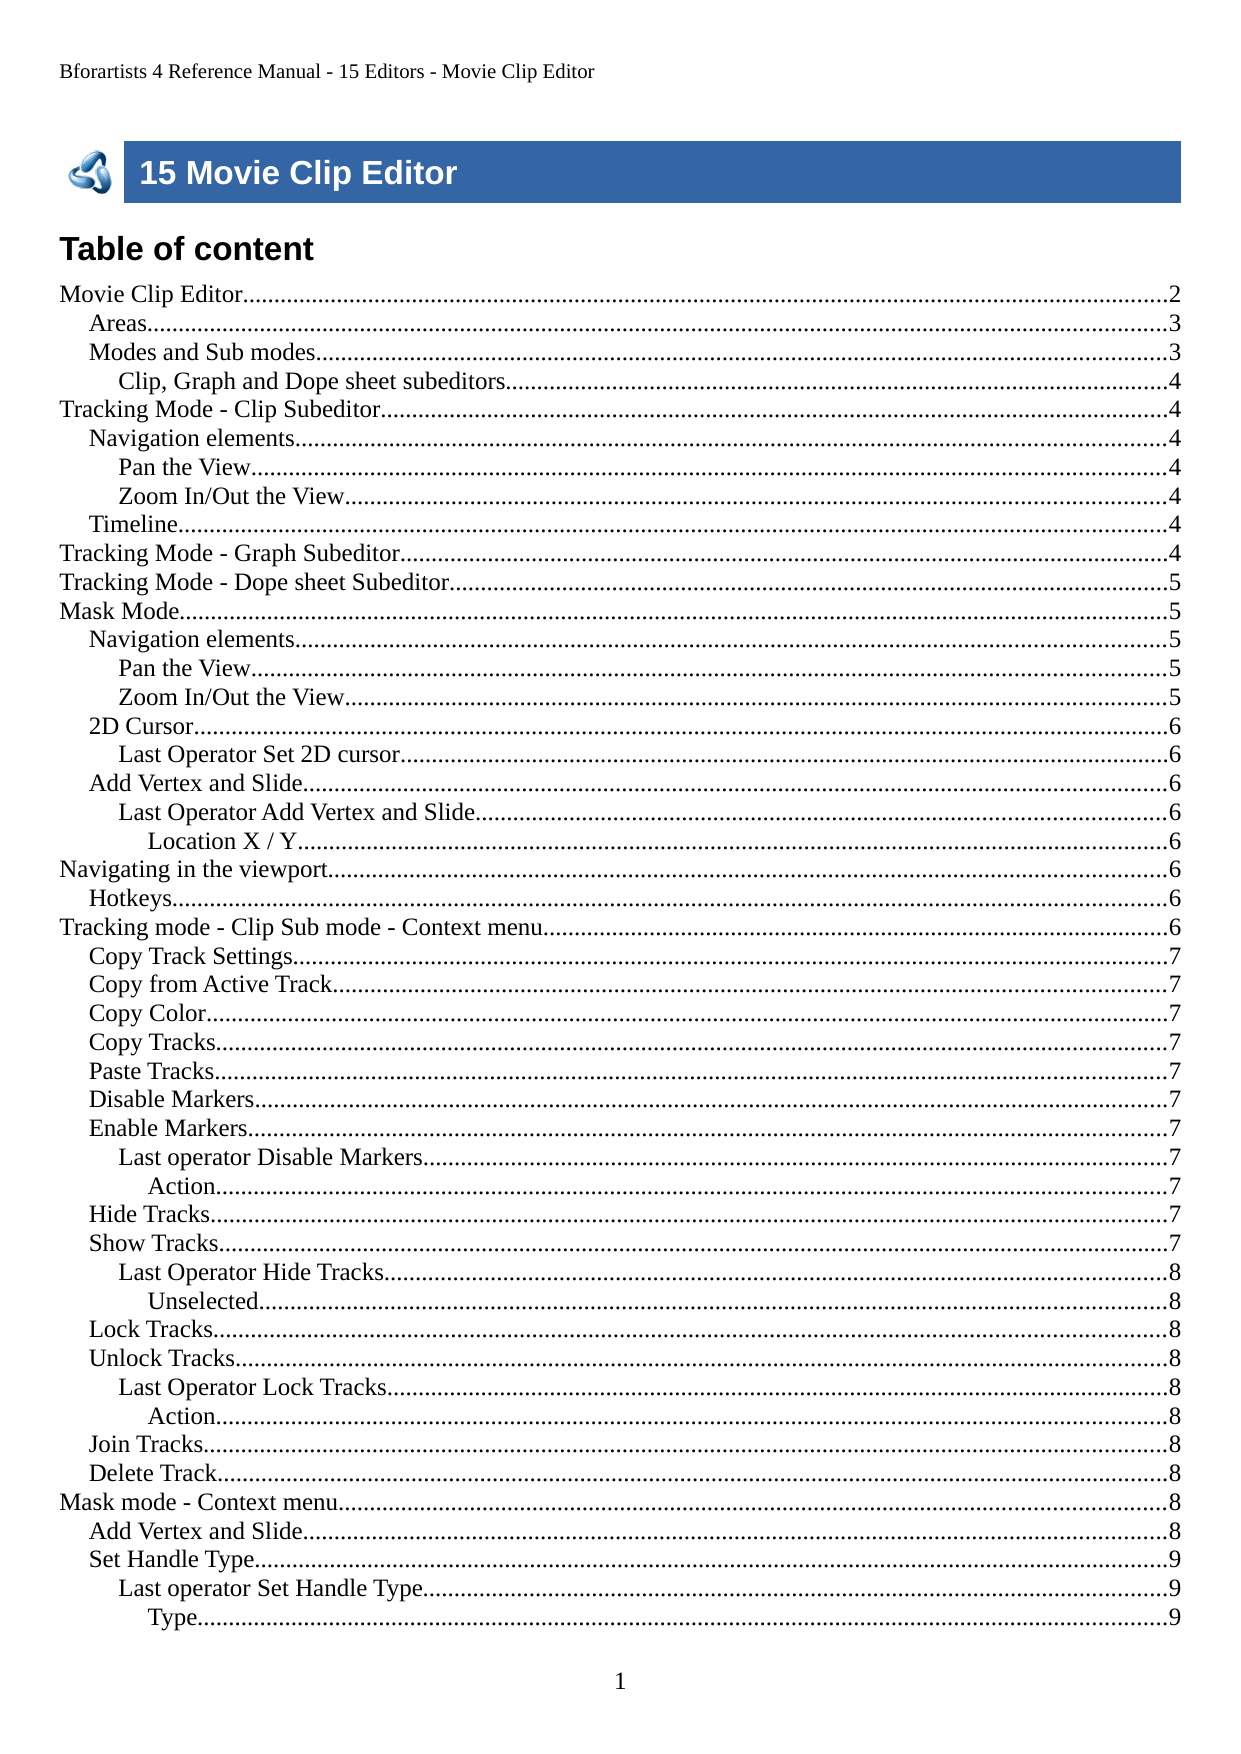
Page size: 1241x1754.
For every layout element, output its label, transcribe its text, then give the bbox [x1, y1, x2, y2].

text Tracking Mode - Clip Subeditor 4 [59, 394, 1181, 423]
text 2D Cursor 6 [88, 711, 1181, 739]
text Lock Tracks 8 [88, 1314, 1181, 1343]
text Disable Markers 7 [88, 1084, 1181, 1113]
text Tracking mode - Clip Sub mode - Context menu 6 [59, 912, 1181, 941]
table_header 15 Movie Clip Editor [124, 141, 1181, 203]
text Copy Tracks 7 [88, 1027, 1181, 1056]
table_header [59, 141, 124, 203]
text Last Operator Add Vertex and Slide 6 [118, 797, 1181, 826]
text Show Tracks 7 [88, 1228, 1181, 1257]
text Mask mode - Context menu 8 [59, 1487, 1181, 1516]
text Add Vertex and Slide 8 [88, 1516, 1181, 1544]
text Last operator Set Handle Type 9 [118, 1573, 1181, 1602]
picture [65, 147, 114, 197]
text Add Vertex and Slide 6 [88, 768, 1181, 797]
text Areas 3 [88, 308, 1181, 337]
text Tracking Mode - Graph Subeditor 4 [59, 538, 1181, 567]
text Set Handle Type 9 [88, 1544, 1181, 1573]
text Zoom In/Out the View 5 [118, 682, 1181, 711]
text Hide Tracks 7 [88, 1199, 1181, 1228]
text Last Operator Set 2D cursor 6 [118, 739, 1181, 768]
text Copy Color 7 [88, 998, 1181, 1027]
text Timeline 4 [88, 509, 1181, 538]
text Zoom In/Out the View 4 [118, 481, 1181, 509]
text Tracking Mode - Dope sheet Subeditor 5 [59, 567, 1181, 596]
text Navigation elements 5 [88, 624, 1181, 653]
text Copy from Active Track 7 [88, 969, 1181, 998]
text Unselected 8 [147, 1286, 1181, 1314]
text Action 8 [147, 1401, 1181, 1429]
text Pan the View 4 [118, 452, 1181, 481]
text Type 9 [147, 1602, 1181, 1631]
text Hotkeys 6 [88, 883, 1181, 912]
subtitle Table of content [59, 228, 1181, 267]
text Last operator Disable Markers 7 [118, 1142, 1181, 1171]
text Modes and Sub modes 3 [88, 337, 1181, 366]
text Navigating in the viewport 6 [59, 854, 1181, 883]
text Navigation elements 4 [88, 423, 1181, 452]
text Clip, Graph and Dope sheet subeditors 4 [118, 366, 1181, 394]
text Join Tracks 8 [88, 1429, 1181, 1458]
text Action 7 [147, 1171, 1181, 1199]
text Copy Track Settings 7 [88, 941, 1181, 969]
text Last Operator Hide Tracks 8 [118, 1257, 1181, 1286]
text Unlock Tracks 8 [88, 1343, 1181, 1372]
text Location X / Y 6 [147, 826, 1181, 854]
text Paste Tracks 7 [88, 1056, 1181, 1084]
text Pan the View 5 [118, 653, 1181, 682]
text Last Operator Lock Tracks 8 [118, 1372, 1181, 1401]
text Movie Clip Editor 2 [59, 279, 1181, 308]
text Enable Markers 7 [88, 1113, 1181, 1142]
text Mask Mode 5 [59, 596, 1181, 624]
text Delete Track 8 [88, 1458, 1181, 1487]
